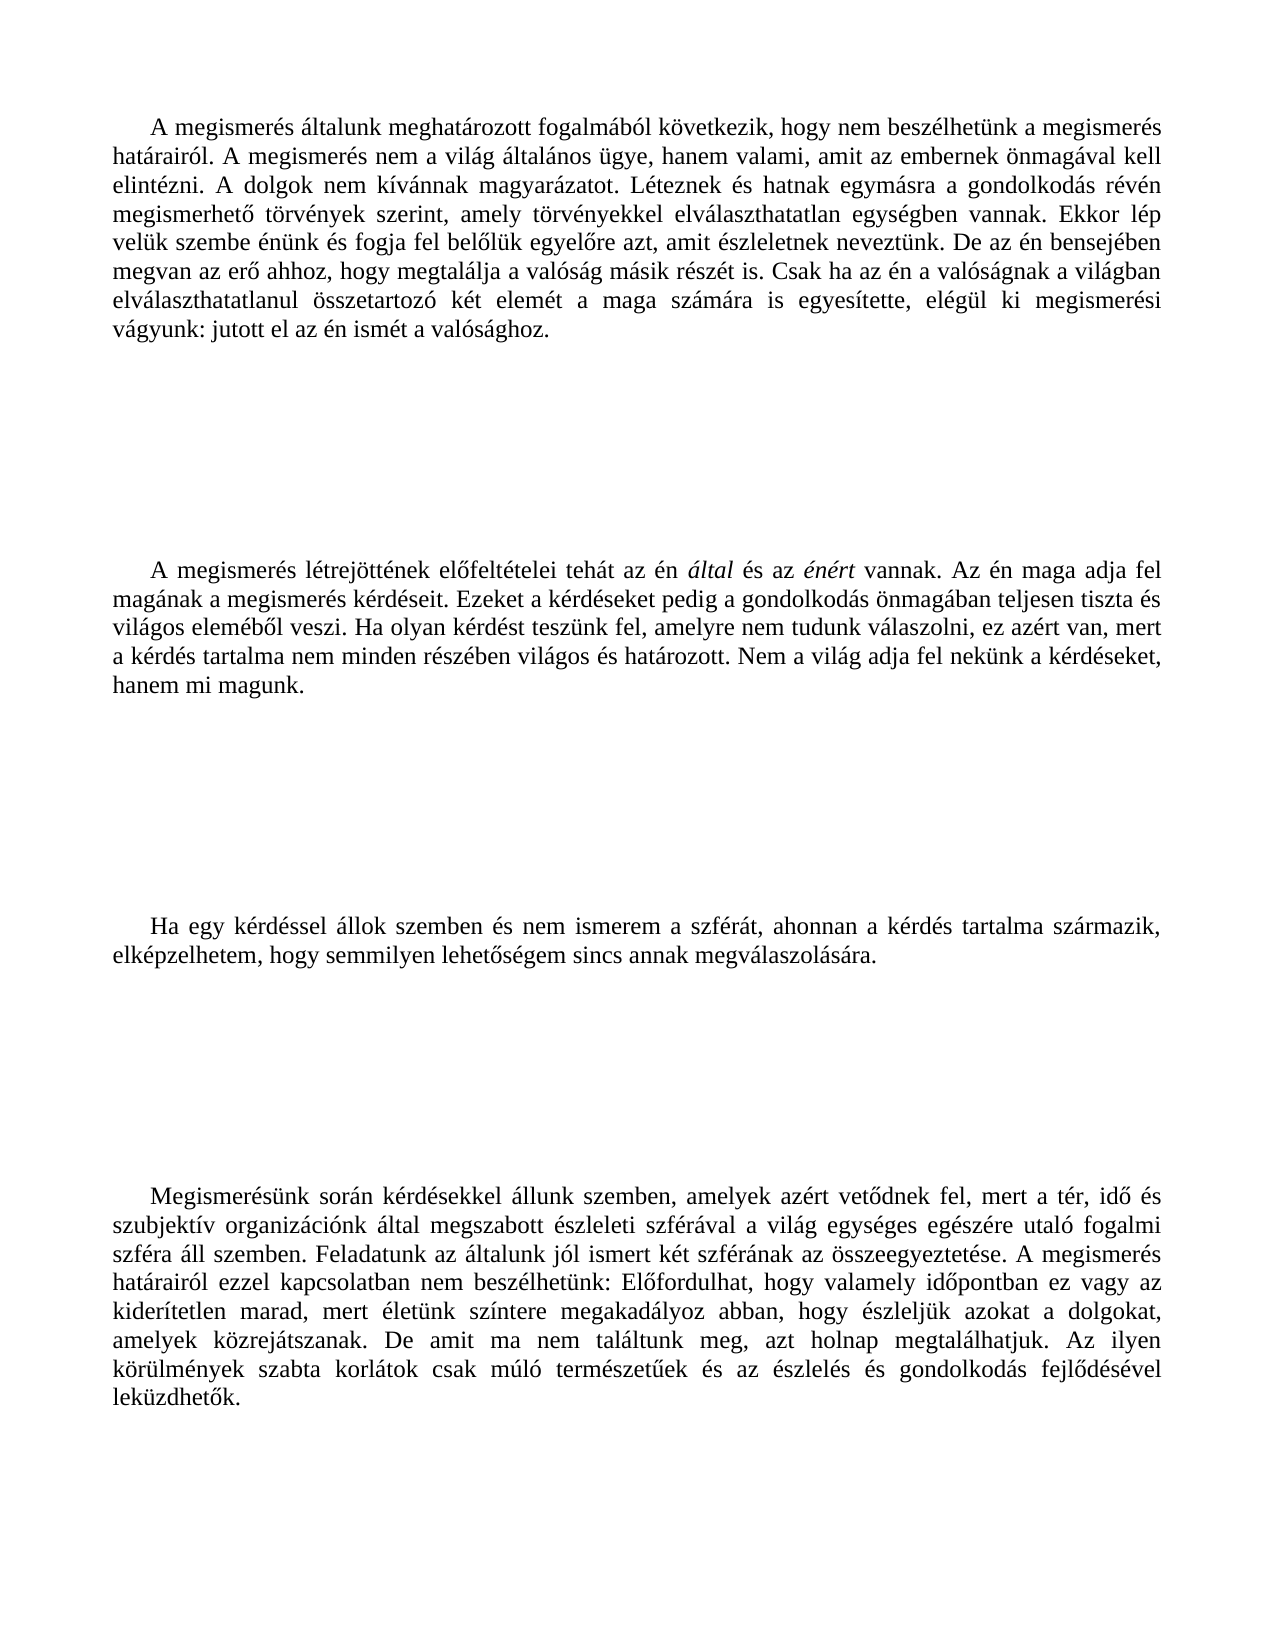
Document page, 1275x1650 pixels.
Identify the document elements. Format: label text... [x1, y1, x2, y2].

text A megismerés létrejöttének előfeltételei tehát az én által és az énért vannak. Az én maga adja fel magának a megismerés kérdéseit. Ezeket a kérdéseket pedig a gondolkodás önmagában teljesen tiszta és világos eleméből veszi. Ha olyan kérdést teszünk fel, amelyre nem tudunk válaszolni, ez azért van, mert a kérdés tartalma nem minden részében világos és határozott. Nem a világ adja fel nekünk a kérdéseket, hanem mi magunk. [112, 555, 1162, 699]
text Ha egy kérdéssel állok szemben és nem ismerem a szférát, ahonnan a kérdés tartalma származik, elképzelhetem, hogy semmilyen lehetőségem sincs annak megválaszolására. [112, 911, 1162, 969]
text Megismerésünk során kérdésekkel állunk szemben, amelyek azért vetődnek fel, mert a tér, idő és szubjektív organizációnk által megszabott észleleti szférával a világ egységes egészére utaló fogalmi szféra áll szemben. Feladatunk az általunk jól ismert két szférának az összeegyeztetése. A megismerés határairól ezzel kapcsolatban nem beszélhetünk: Előfordulhat, hogy valamely időpontban ez vagy az kiderítetlen marad, mert életünk színtere megakadályoz abban, hogy észleljük azokat a dolgokat, amelyek közrejátszanak. De amit ma nem találtunk meg, azt holnap megtalálhatjuk. Az ilyen körülmények szabta korlátok csak múló természetűek és az észlelés és gondolkodás fejlődésével leküzdhetők. [112, 1181, 1162, 1411]
text A megismerés általunk meghatározott fogalmából következik, hogy nem beszélhetünk a megismerés határairól. A megismerés nem a világ általános ügye, hanem valami, amit az embernek önmagával kell elintézni. A dolgok nem kívánnak magyarázatot. Léteznek és hatnak egymásra a gondolkodás révén megismerhető törvények szerint, amely törvényekkel elválaszthatatlan egységben vannak. Ekkor lép velük szembe énünk és fogja fel belőlük egyelőre azt, amit észleletnek neveztünk. De az én bensejében megvan az erő ahhoz, hogy megtalálja a valóság másik részét is. Csak ha az én a valóságnak a világban elválaszthatatlanul összetartozó két elemét a maga számára is egyesítette, elégül ki megismerési vágyunk: jutott el az én ismét a valósághoz. [112, 112, 1162, 342]
